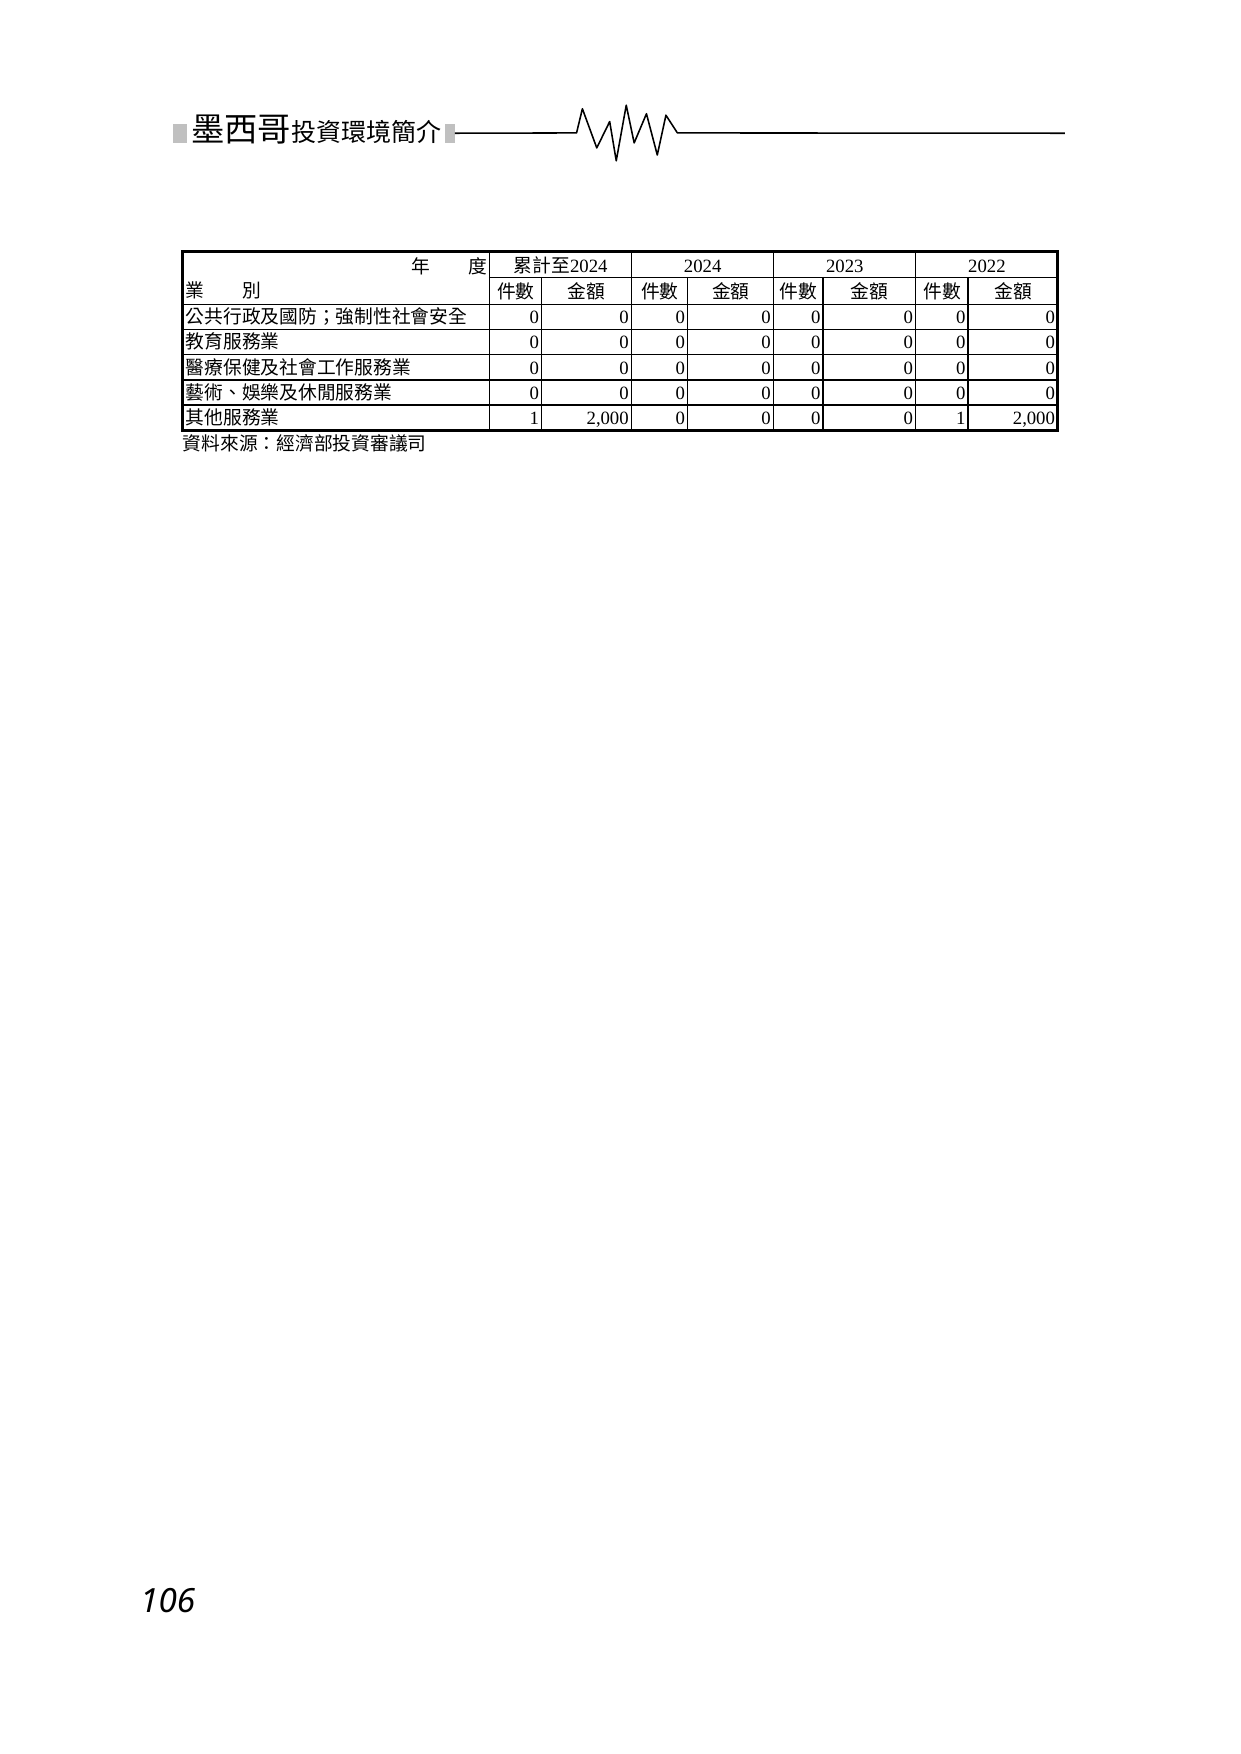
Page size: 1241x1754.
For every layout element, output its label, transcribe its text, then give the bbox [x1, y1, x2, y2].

table_cell 1 [916, 406, 967, 429]
table_cell 0 [969, 381, 1056, 404]
table_cell 件數 [916, 278, 967, 303]
table_cell 2,000 [969, 406, 1056, 429]
table_cell 0 [542, 305, 631, 329]
table_cell 0 [916, 355, 967, 379]
table_cell 0 [632, 305, 687, 329]
table_cell 0 [490, 330, 541, 354]
table_cell 0 [632, 381, 687, 404]
table_cell 件數 [632, 278, 687, 303]
table_cell 金額 [824, 278, 915, 303]
table_header 累計至2024 [490, 253, 631, 277]
table_cell 0 [688, 381, 773, 404]
table_cell 0 [774, 406, 822, 429]
table_cell 金額 [969, 278, 1056, 303]
table_cell 0 [824, 330, 915, 354]
table_cell 0 [542, 330, 631, 354]
table_cell 0 [688, 305, 773, 329]
table_cell 0 [774, 381, 822, 404]
table_cell 0 [688, 330, 773, 354]
table_cell 0 [542, 381, 631, 404]
table_cell 0 [774, 355, 822, 379]
table_cell 件數 [490, 278, 541, 303]
table_cell 0 [916, 330, 967, 354]
table_cell 0 [774, 330, 822, 354]
table_cell 2,000 [542, 406, 631, 429]
table_header 年 度 業 別 [184, 253, 489, 303]
table_cell 0 [688, 355, 773, 379]
table_cell 0 [632, 330, 687, 354]
table_cell 0 [490, 355, 541, 379]
table_cell 0 [632, 355, 687, 379]
table_cell 0 [916, 381, 967, 404]
table_cell 件數 [774, 278, 822, 303]
table_cell 0 [969, 305, 1056, 329]
table_header 2023 [774, 253, 915, 277]
table_cell 公共行政及國防；強制性社會安全 [184, 305, 489, 329]
table_cell 0 [542, 355, 631, 379]
table_cell 1 [490, 406, 541, 429]
table_cell 金額 [688, 278, 773, 303]
table_cell 教育服務業 [184, 330, 489, 354]
table_cell 0 [824, 355, 915, 379]
table_header 2024 [632, 253, 773, 277]
table_cell 0 [688, 406, 773, 429]
table_cell 其他服務業 [184, 406, 489, 429]
table_cell 0 [824, 305, 915, 329]
table_cell 醫療保健及社會工作服務業 [184, 355, 489, 379]
table_cell 藝術、娛樂及休閒服務業 [184, 381, 489, 404]
table_cell 0 [969, 330, 1056, 354]
text 資料來源：經濟部投資審議司 [183, 432, 1058, 455]
table_cell 0 [916, 305, 967, 329]
table_cell 0 [490, 305, 541, 329]
table_cell 0 [969, 355, 1056, 379]
table_cell 0 [490, 381, 541, 404]
table_cell 0 [774, 305, 822, 329]
table_cell 0 [824, 381, 915, 404]
table_cell 0 [632, 406, 687, 429]
table_cell 0 [824, 406, 915, 429]
table_cell 金額 [542, 278, 631, 303]
table_header 2022 [916, 253, 1056, 277]
